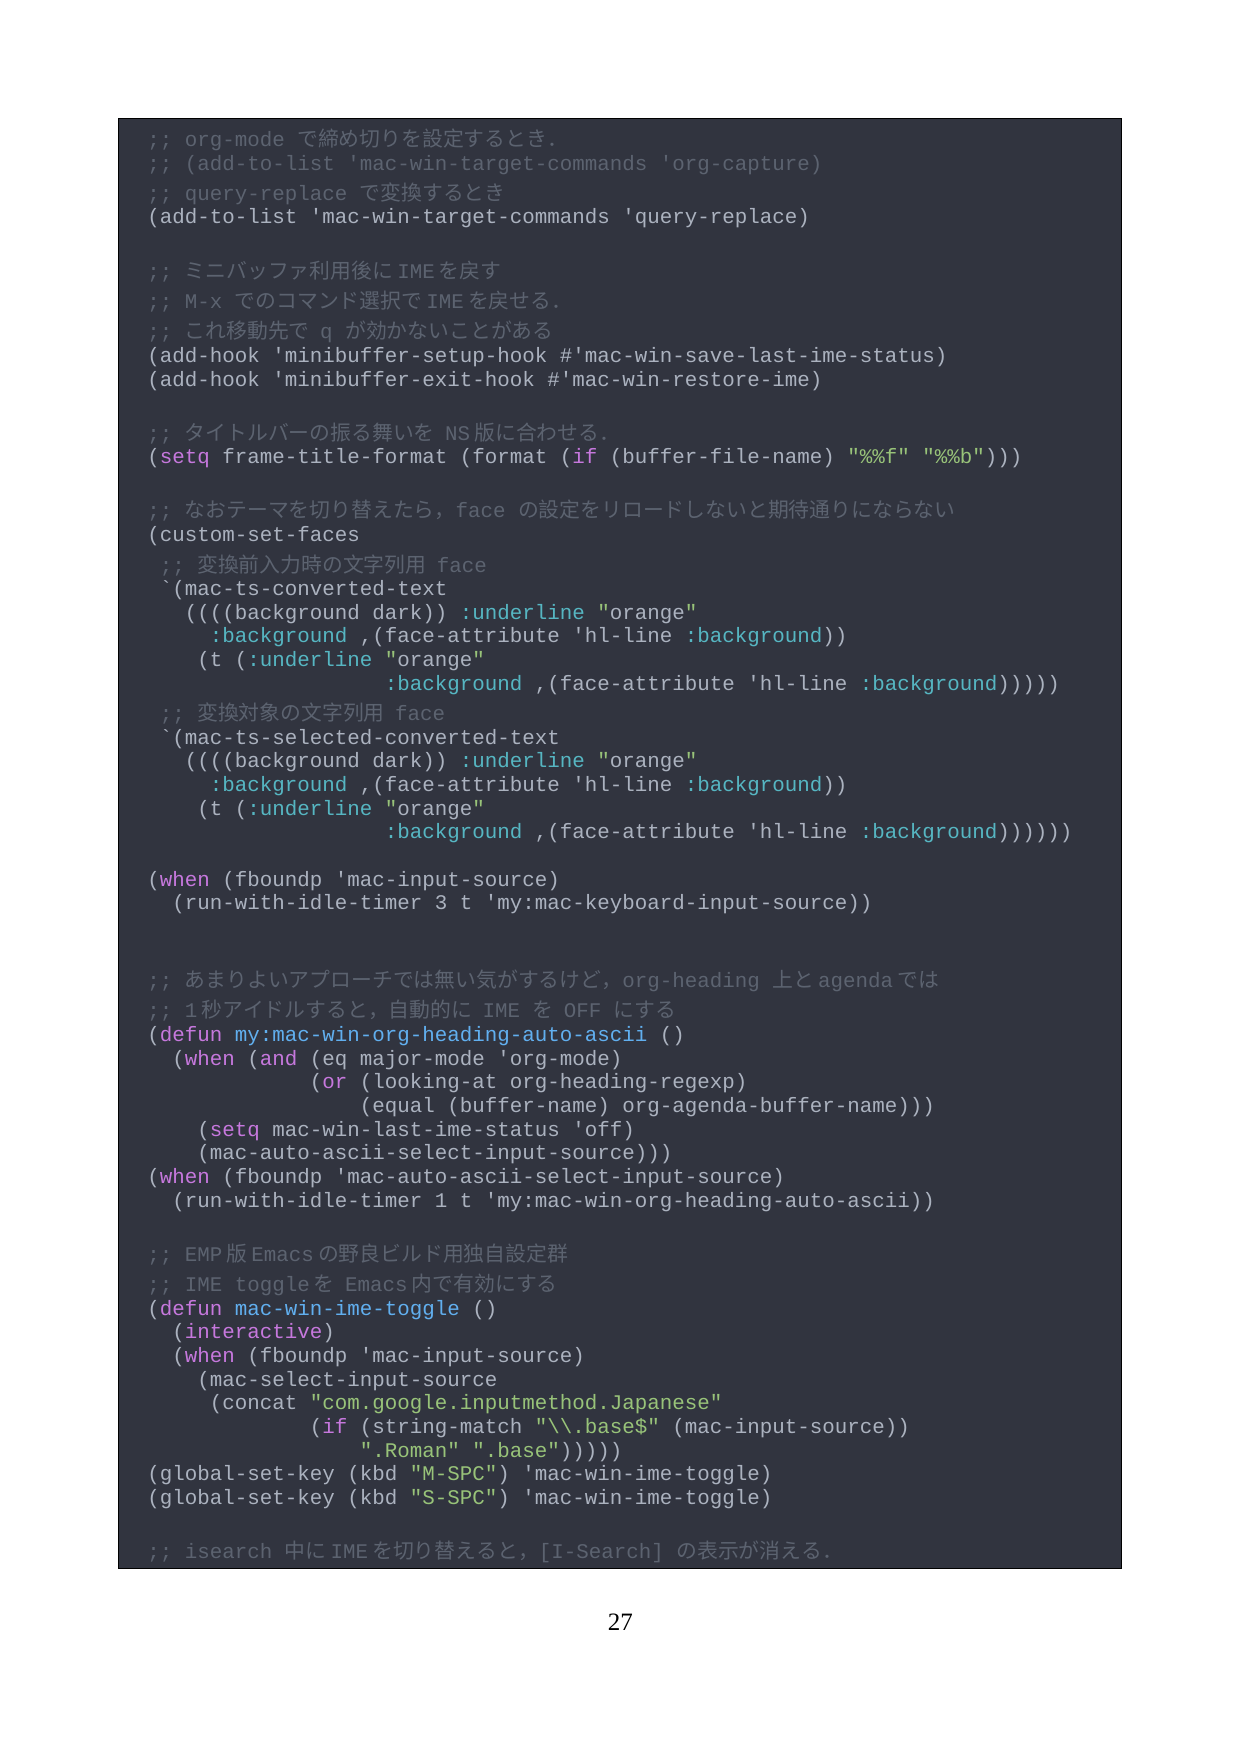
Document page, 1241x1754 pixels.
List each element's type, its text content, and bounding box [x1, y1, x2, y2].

text (add-hook 'minibuffer-exit-hook #'mac-win-restore-ime) [119, 365, 1121, 388]
text ;; isearch 中にIMEを切り替えると，[I-Search] の表示が消える． [119, 1530, 1121, 1568]
text ;; IME toggleを Emacs内で有効にする [119, 1263, 1121, 1294]
text ;; query-replace で変換するとき [119, 172, 1121, 203]
text (if (string-match "\\.base$" (mac-input-source)) [119, 1412, 1121, 1436]
text :background ,(face-attribute 'hl-line :background))))) [119, 669, 1121, 692]
text (when (and (eq major-mode 'org-mode) [119, 1044, 1121, 1067]
text ;; なおテーマを切り替えたら，face の設定をリロードしないと期待通りにならない [119, 490, 1121, 520]
text (custom-set-faces [119, 520, 1121, 544]
text (interactive) [119, 1317, 1121, 1341]
text (when (fboundp 'mac-input-source) [119, 865, 1121, 888]
text :background ,(face-attribute 'hl-line :background)))))) [119, 817, 1121, 841]
text ((((background dark)) :underline "orange" [119, 747, 1121, 770]
text ;; これ移動先で q が効かないことがある [119, 311, 1121, 341]
text (global-set-key (kbd "M-SPC") 'mac-win-ime-toggle) [119, 1459, 1121, 1483]
text (equal (buffer-name) org-agenda-buffer-name))) [119, 1091, 1121, 1115]
text (run-with-idle-timer 1 t 'my:mac-win-org-heading-auto-ascii)) [119, 1186, 1121, 1209]
text ;; タイトルバーの振る舞いを NS版に合わせる． [119, 412, 1121, 442]
text `(mac-ts-converted-text [119, 574, 1121, 598]
text ;; 変換対象の文字列用 face [119, 692, 1121, 723]
text (when (fboundp 'mac-auto-ascii-select-input-source) [119, 1162, 1121, 1186]
text (add-to-list 'mac-win-target-commands 'query-replace) [119, 203, 1121, 226]
text ((((background dark)) :underline "orange" [119, 598, 1121, 622]
text :background ,(face-attribute 'hl-line :background)) [119, 770, 1121, 794]
text ;; M-x でのコマンド選択でIMEを戻せる． [119, 280, 1121, 311]
text (mac-select-input-source [119, 1365, 1121, 1388]
text (concat "com.google.inputmethod.Japanese" [119, 1388, 1121, 1412]
text ;; org-mode で締め切りを設定するとき． [119, 119, 1121, 148]
text :background ,(face-attribute 'hl-line :background)) [119, 622, 1121, 645]
text ;; あまりよいアプローチでは無い気がするけど，org-heading 上とagendaでは [119, 959, 1121, 990]
text (or (looking-at org-heading-regexp) [119, 1067, 1121, 1091]
text (t (:underline "orange" [119, 794, 1121, 817]
text (when (fboundp 'mac-input-source) [119, 1341, 1121, 1365]
text (defun my:mac-win-org-heading-auto-ascii () [119, 1020, 1121, 1044]
text (global-set-key (kbd "S-SPC") 'mac-win-ime-toggle) [119, 1483, 1121, 1507]
text (defun mac-win-ime-toggle () [119, 1294, 1121, 1317]
text ;; EMP版Emacsの野良ビルド用独自設定群 [119, 1233, 1121, 1263]
text (setq frame-title-format (format (if (buffer-file-name) "%%f" "%%b"))) [119, 442, 1121, 466]
text ".Roman" ".base"))))) [119, 1436, 1121, 1459]
text ;; (add-to-list 'mac-win-target-commands 'org-capture) [119, 148, 1121, 172]
text (add-hook 'minibuffer-setup-hook #'mac-win-save-last-ime-status) [119, 341, 1121, 365]
text ;; 変換前入力時の文字列用 face [119, 544, 1121, 574]
text (setq mac-win-last-ime-status 'off) [119, 1115, 1121, 1138]
text (t (:underline "orange" [119, 645, 1121, 669]
text `(mac-ts-selected-converted-text [119, 723, 1121, 747]
text (mac-auto-ascii-select-input-source))) [119, 1138, 1121, 1162]
text ;; ミニバッファ利用後にIMEを戻す [119, 250, 1121, 280]
text ;; 1秒アイドルすると，自動的に IME を OFF にする [119, 990, 1121, 1020]
text (run-with-idle-timer 3 t 'my:mac-keyboard-input-source)) [119, 888, 1121, 912]
